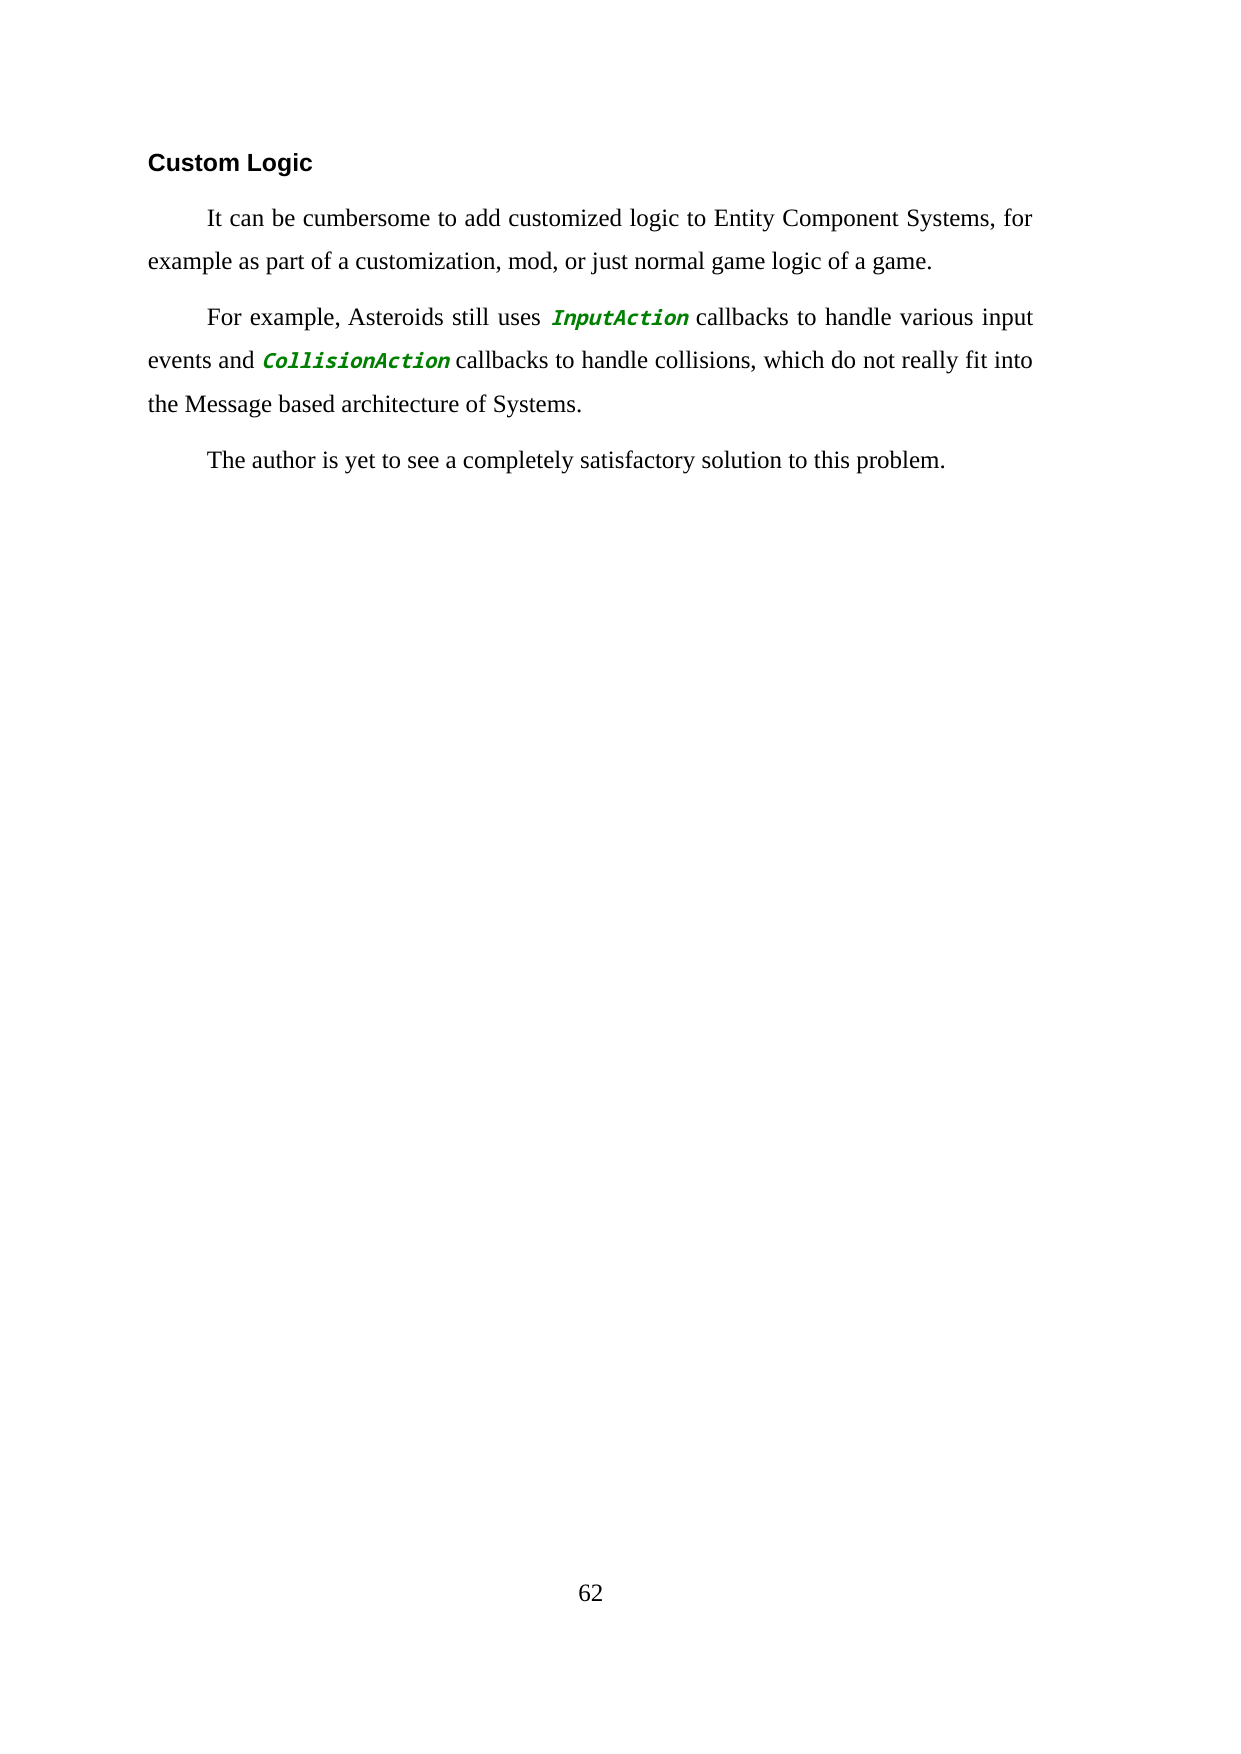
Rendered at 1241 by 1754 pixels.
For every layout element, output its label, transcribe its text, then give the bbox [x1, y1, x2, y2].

text For example, Asteroids still uses InputAction callbacks to handle various input events and CollisionAction callbacks to handle collisions, which do not really fit into the Message based architecture of Systems. [148, 302, 1033, 418]
text The author is yet to see a completely satisfactory solution to this problem. [148, 445, 1033, 474]
text It can be cumbersome to add customized logic to Entity Component Systems, for example as part of a customization, mod, or just normal game logic of a game. [148, 203, 1033, 275]
subtitle Custom Logic [148, 148, 1033, 176]
